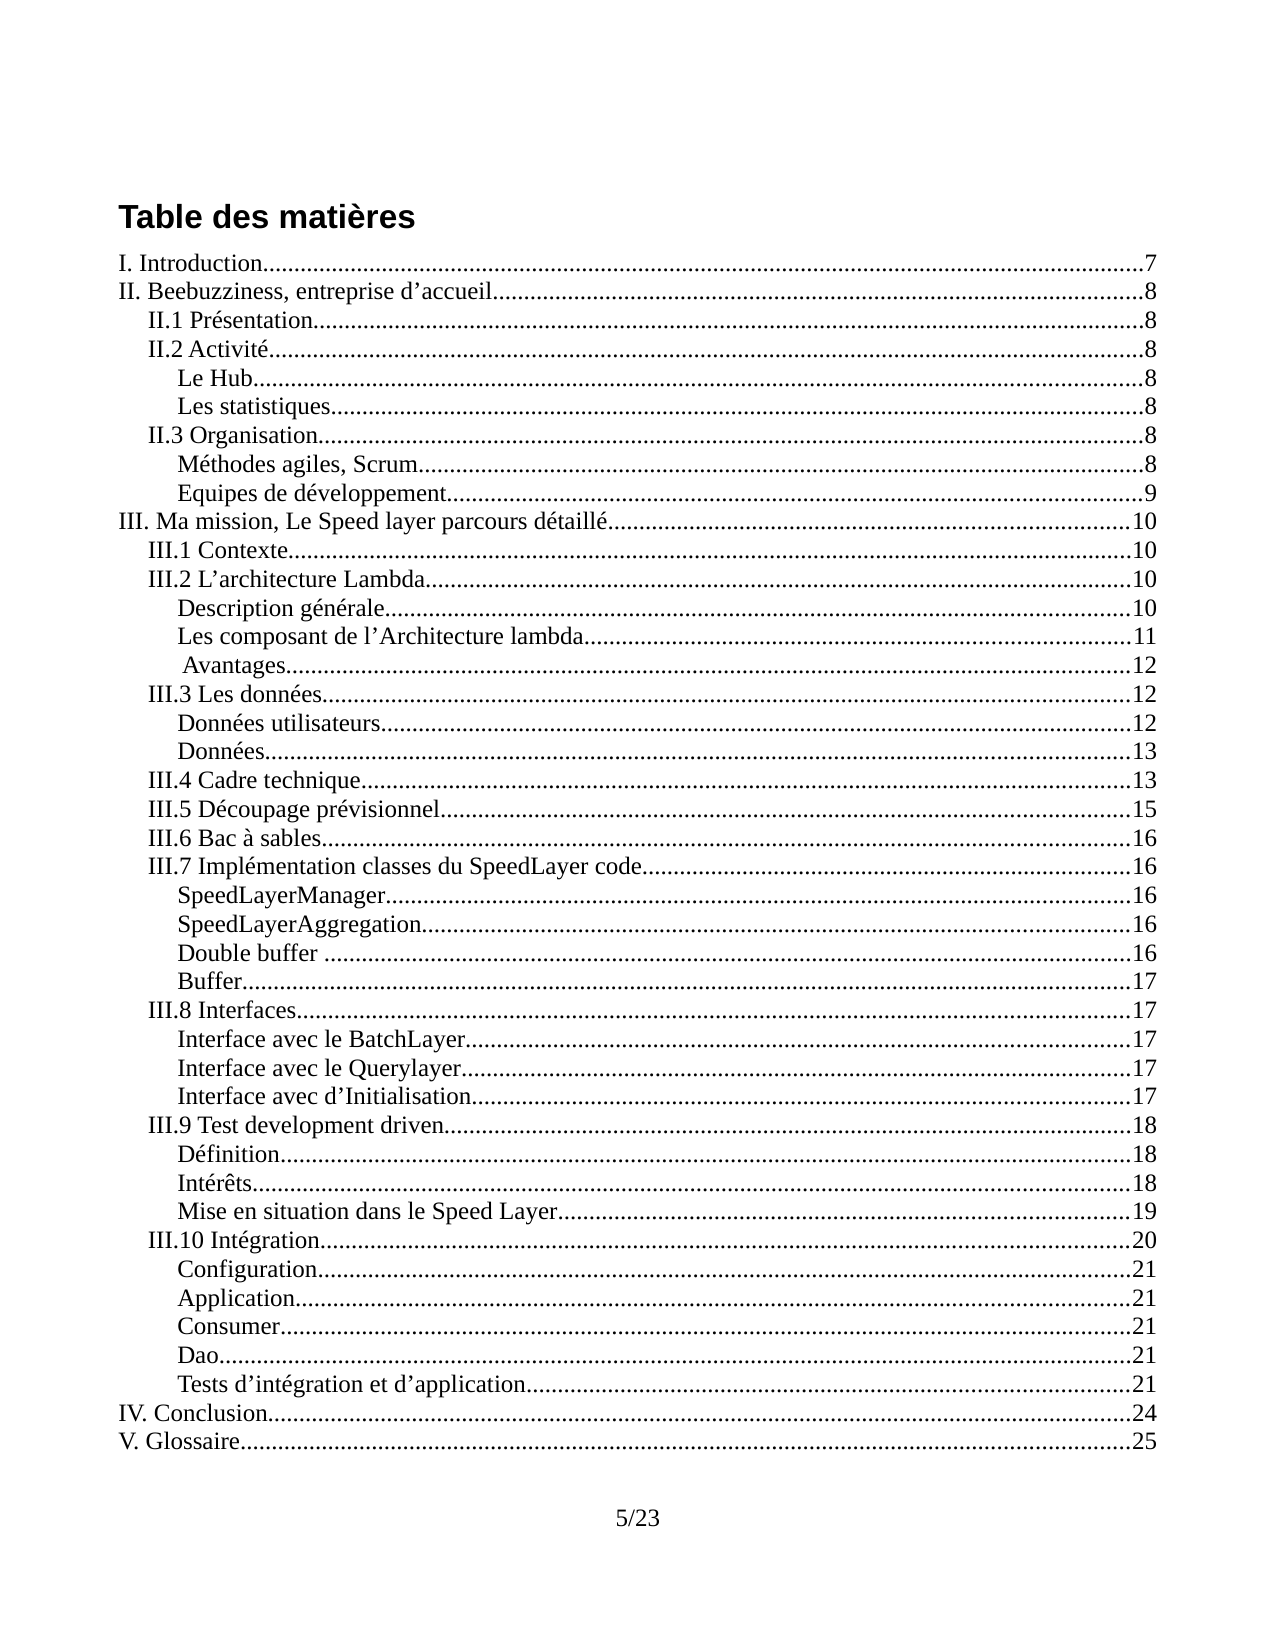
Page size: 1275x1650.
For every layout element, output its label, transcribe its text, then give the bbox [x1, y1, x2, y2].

text III.2 L’architecture Lambda 10 [148, 564, 1157, 593]
text Interface avec le Querylayer 17 [177, 1053, 1157, 1081]
text Les statistiques 8 [177, 391, 1157, 420]
text Définition 18 [177, 1139, 1157, 1168]
text Mise en situation dans le Speed Layer 19 [177, 1196, 1157, 1225]
text III.1 Contexte 10 [148, 535, 1157, 564]
text Intérêts 18 [177, 1168, 1157, 1196]
text Buffer 17 [177, 966, 1157, 995]
text III. Ma mission, Le Speed layer parcours détaillé 10 [118, 506, 1157, 535]
text III.6 Bac à sables 16 [148, 823, 1157, 851]
text III.8 Interfaces 17 [148, 995, 1157, 1024]
text II.1 Présentation 8 [148, 305, 1157, 334]
text Application 21 [177, 1283, 1157, 1311]
text Données utilisateurs 12 [177, 708, 1157, 736]
text Configuration 21 [177, 1254, 1157, 1283]
text III.10 Intégration 20 [148, 1225, 1157, 1254]
text IV. Conclusion 24 [118, 1398, 1157, 1426]
text III.4 Cadre technique 13 [148, 765, 1157, 794]
text I. Introduction 7 [118, 248, 1157, 276]
text Les composant de l’Architecture lambda 11 [177, 621, 1157, 650]
text III.3 Les données 12 [148, 679, 1157, 708]
text Interface avec le BatchLayer 17 [177, 1024, 1157, 1053]
subtitle Table des matières [118, 197, 1157, 235]
text V. Glossaire 25 [118, 1426, 1157, 1455]
text Equipes de développement 9 [177, 478, 1157, 506]
text Données 13 [177, 736, 1157, 765]
text SpeedLayerManager 16 [177, 880, 1157, 909]
text Méthodes agiles, Scrum 8 [177, 449, 1157, 478]
text Interface avec d’Initialisation 17 [177, 1081, 1157, 1110]
text III.5 Découpage prévisionnel 15 [148, 794, 1157, 823]
text SpeedLayerAggregation 16 [177, 909, 1157, 938]
text III.9 Test development driven 18 [148, 1110, 1157, 1139]
text Tests d’intégration et d’application 21 [177, 1369, 1157, 1398]
text II.2 Activité 8 [148, 334, 1157, 363]
text Avantages 12 [177, 650, 1157, 679]
text Le Hub 8 [177, 363, 1157, 391]
text III.7 Implémentation classes du SpeedLayer code 16 [148, 851, 1157, 880]
text Dao 21 [177, 1340, 1157, 1369]
text II.3 Organisation 8 [148, 420, 1157, 449]
text Double buffer 16 [177, 938, 1157, 966]
text II. Beebuzziness, entreprise d’accueil 8 [118, 276, 1157, 305]
text Consumer 21 [177, 1311, 1157, 1340]
text Description générale 10 [177, 593, 1157, 621]
